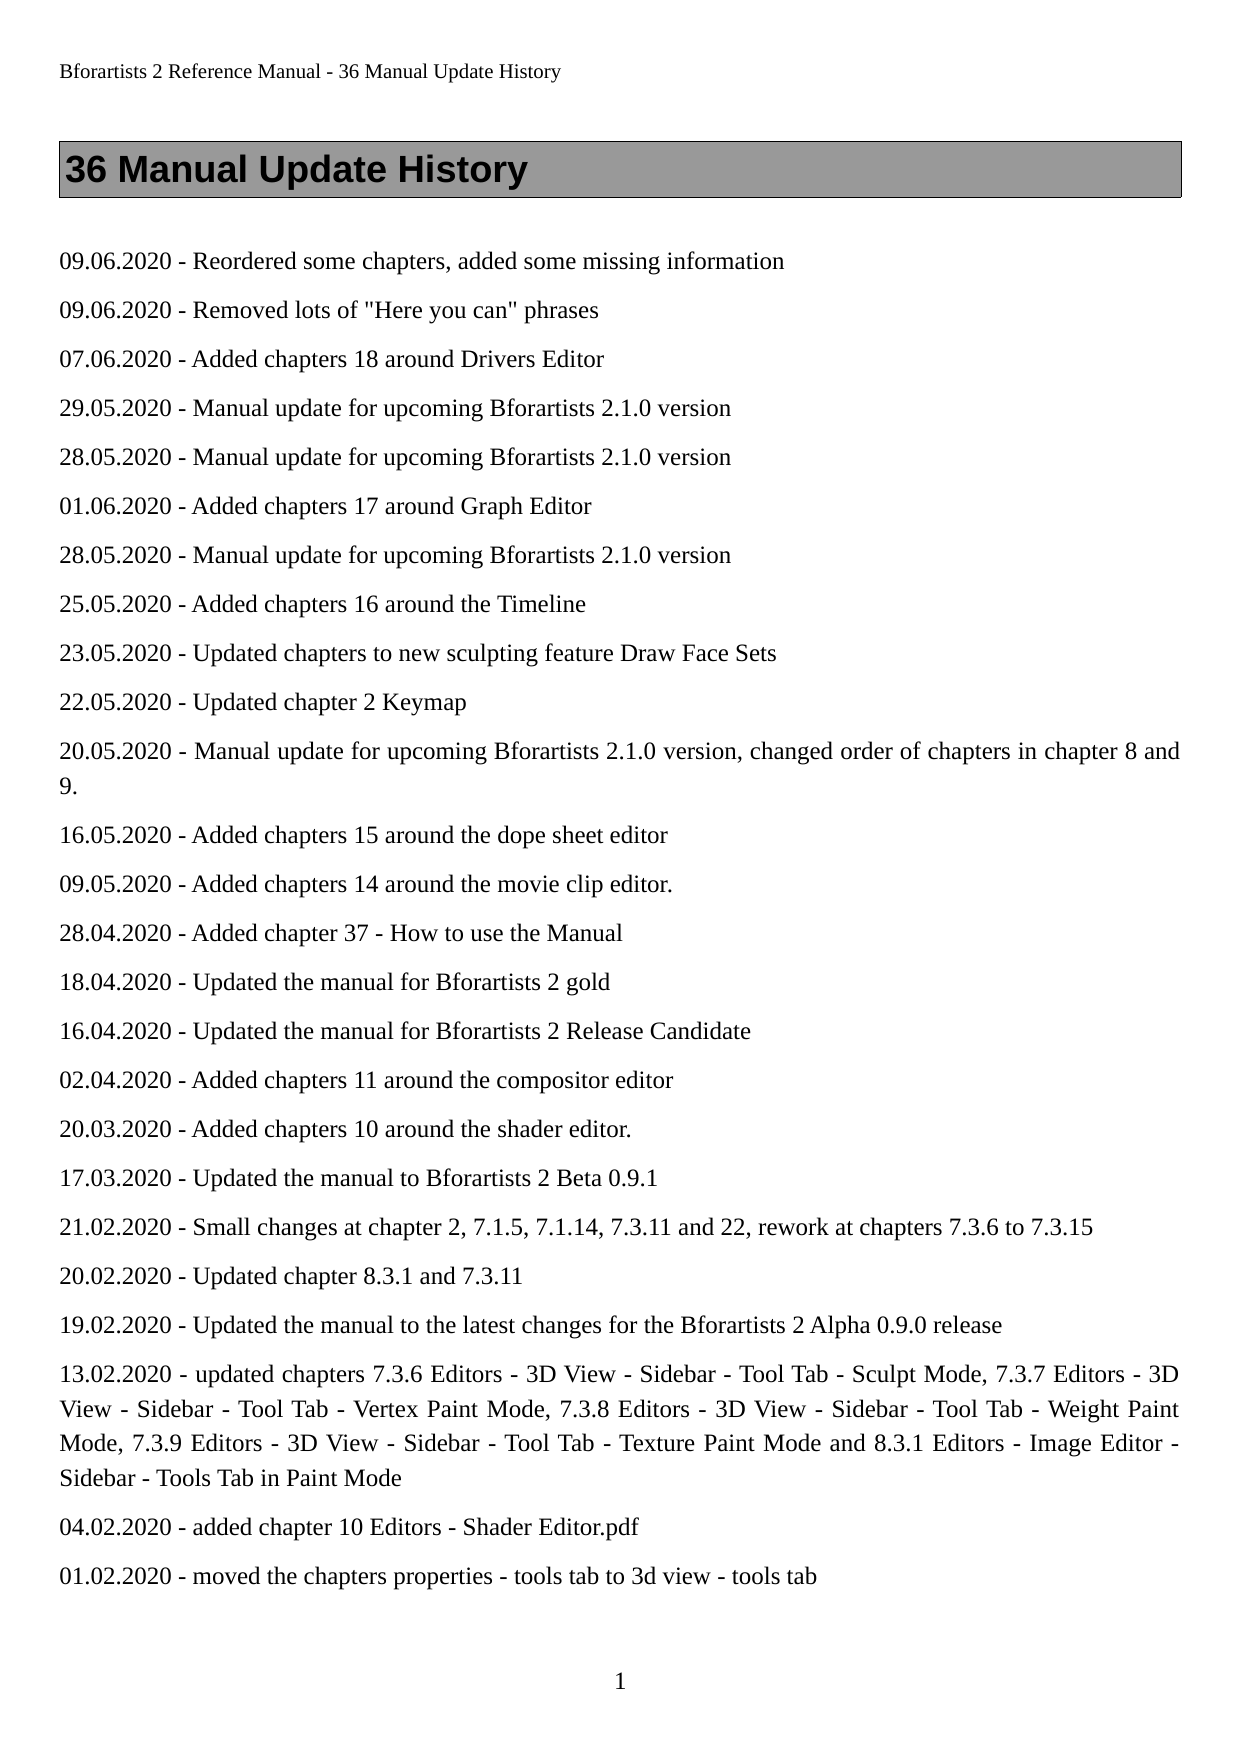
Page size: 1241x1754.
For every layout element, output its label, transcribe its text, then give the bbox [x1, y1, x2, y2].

text 07.06.2020 - Added chapters 18 around Drivers Editor [59, 344, 1181, 373]
text 20.02.2020 - Updated chapter 8.3.1 and 7.3.11 [59, 1261, 1181, 1290]
text 28.05.2020 - Manual update for upcoming Bforartists 2.1.0 version [59, 540, 1181, 569]
text 17.03.2020 - Updated the manual to Bforartists 2 Beta 0.9.1 [59, 1163, 1181, 1192]
text 23.05.2020 - Updated chapters to new sculpting feature Draw Face Sets [59, 638, 1181, 667]
text 28.04.2020 - Added chapter 37 - How to use the Manual [59, 918, 1181, 947]
text 01.06.2020 - Added chapters 17 around Graph Editor [59, 491, 1181, 520]
text 25.05.2020 - Added chapters 16 around the Timeline [59, 589, 1181, 618]
table_header 36 Manual Update History [60, 142, 1181, 197]
text 01.02.2020 - moved the chapters properties - tools tab to 3d view - tools tab [59, 1561, 1181, 1590]
text 19.02.2020 - Updated the manual to the latest changes for the Bforartists 2 Alpha 0.9.0 release [59, 1311, 1181, 1339]
text 22.05.2020 - Updated chapter 2 Keymap [59, 687, 1181, 716]
text 09.05.2020 - Added chapters 14 around the movie clip editor. [59, 869, 1181, 898]
text 29.05.2020 - Manual update for upcoming Bforartists 2.1.0 version [59, 393, 1181, 422]
text 28.05.2020 - Manual update for upcoming Bforartists 2.1.0 version [59, 442, 1181, 471]
text 04.02.2020 - added chapter 10 Editors - Shader Editor.pdf [59, 1512, 1181, 1541]
text 09.06.2020 - Reordered some chapters, added some missing information [59, 246, 1181, 274]
text 21.02.2020 - Small changes at chapter 2, 7.1.5, 7.1.14, 7.3.11 and 22, rework at chapters 7.3.6 to 7.3.15 [59, 1212, 1181, 1241]
text 20.03.2020 - Added chapters 10 around the shader editor. [59, 1114, 1181, 1143]
text 16.04.2020 - Updated the manual for Bforartists 2 Release Candidate [59, 1016, 1181, 1045]
text 16.05.2020 - Added chapters 15 around the dope sheet editor [59, 820, 1181, 849]
text 13.02.2020 - updated chapters 7.3.6 Editors - 3D View - Sidebar - Tool Tab - Sculpt Mode, 7.3.7 Editors - 3D View - Sidebar - Tool Tab - Vertex Paint Mode, 7.3.8 Editors - 3D View - Sidebar - Tool Tab - Weight Paint Mode, 7.3.9 Editors - 3D View - Sidebar - Tool Tab - Texture Paint Mode and 8.3.1 Editors - Image Editor - Sidebar - Tools Tab in Paint Mode [59, 1359, 1181, 1492]
text 18.04.2020 - Updated the manual for Bforartists 2 gold [59, 967, 1181, 996]
text 09.06.2020 - Removed lots of "Here you can" phrases [59, 295, 1181, 323]
text 02.04.2020 - Added chapters 11 around the compositor editor [59, 1065, 1181, 1094]
text 20.05.2020 - Manual update for upcoming Bforartists 2.1.0 version, changed order of chapters in chapter 8 and 9. [59, 736, 1181, 799]
